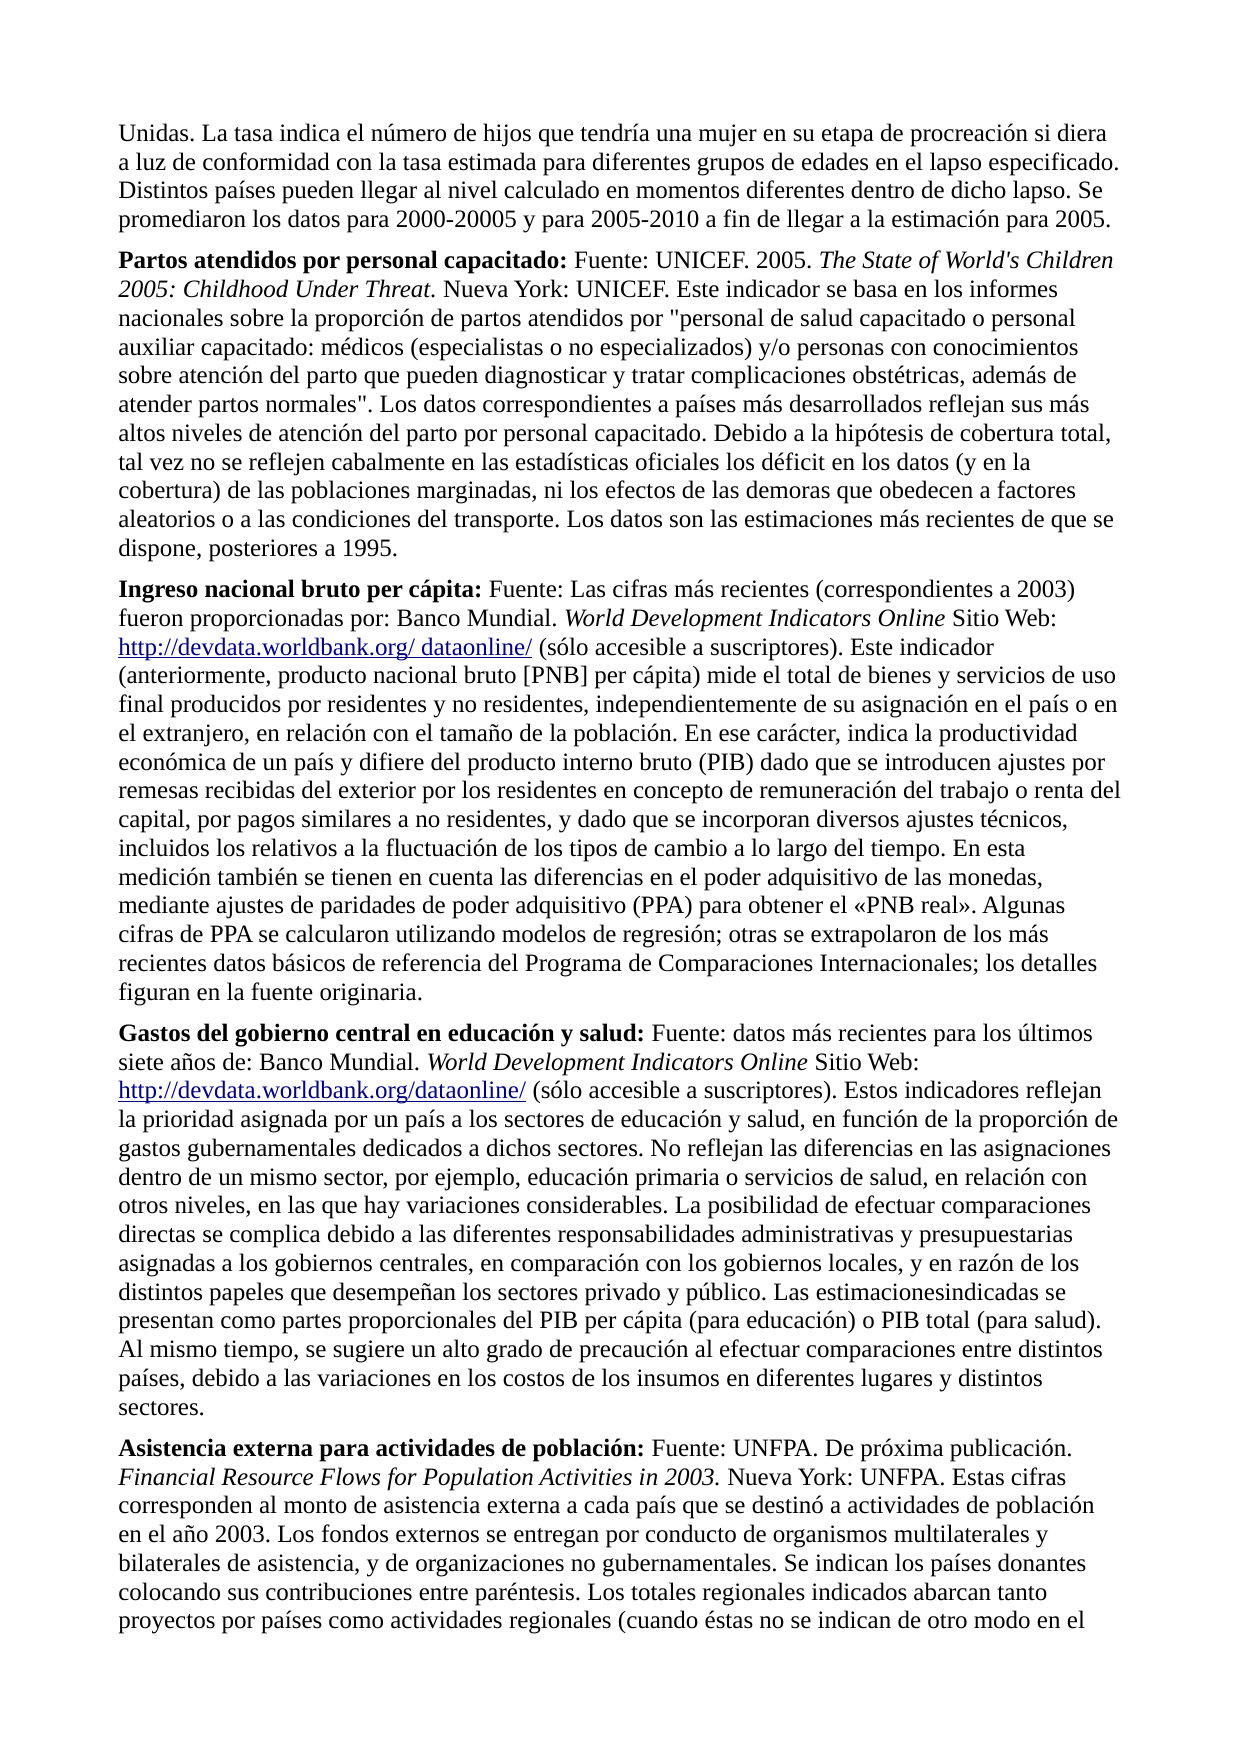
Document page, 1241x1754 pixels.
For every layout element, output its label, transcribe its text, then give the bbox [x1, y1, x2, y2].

text Ingreso nacional bruto per cápita: Fuente: Las cifras más recientes (correspondientes a 2003) fueron proporcionadas por: Banco Mundial. World Development Indicators Online Sitio Web: http://devdata.worldbank.org/ dataonline/ (sólo accesible a suscriptores). Este indicador (anteriormente, producto nacional bruto [PNB] per cápita) mide el total de bienes y servicios de uso final producidos por residentes y no residentes, independientemente de su asignación en el país o en el extranjero, en relación con el tamaño de la población. En ese carácter, indica la productividad económica de un país y difiere del producto interno bruto (PIB) dado que se introducen ajustes por remesas recibidas del exterior por los residentes en concepto de remuneración del trabajo o renta del capital, por pagos similares a no residentes, y dado que se incorporan diversos ajustes técnicos, incluidos los relativos a la fluctuación de los tipos de cambio a lo largo del tiempo. En esta medición también se tienen en cuenta las diferencias en el poder adquisitivo de las monedas, mediante ajustes de paridades de poder adquisitivo (PPA) para obtener el «PNB real». Algunas cifras de PPA se calcularon utilizando modelos de regresión; otras se extrapolaron de los más recientes datos básicos de referencia del Programa de Comparaciones Internacionales; los detalles figuran en la fuente originaria. [118, 574, 1122, 1006]
text Gastos del gobierno central en educación y salud: Fuente: datos más recientes para los últimos siete años de: Banco Mundial. World Development Indicators Online Sitio Web: http://devdata.worldbank.org/dataonline/ (sólo accesible a suscriptores). Estos indicadores reflejan la prioridad asignada por un país a los sectores de educación y salud, en función de la proporción de gastos gubernamentales dedicados a dichos sectores. No reflejan las diferencias en las asignaciones dentro de un mismo sector, por ejemplo, educación primaria o servicios de salud, en relación con otros niveles, en las que hay variaciones considerables. La posibilidad de efectuar comparaciones directas se complica debido a las diferentes responsabilidades administrativas y presupuestarias asignadas a los gobiernos centrales, en comparación con los gobiernos locales, y en razón de los distintos papeles que desempeñan los sectores privado y público. Las estimacionesindicadas se presentan como partes proporcionales del PIB per cápita (para educación) o PIB total (para salud). Al mismo tiempo, se sugiere un alto grado de precaución al efectuar comparaciones entre distintos países, debido a las variaciones en los costos de los insumos en diferentes lugares y distintos sectores. [118, 1018, 1122, 1421]
text Unidas. La tasa indica el número de hijos que tendría una mujer en su etapa de procreación si diera a luz de conformidad con la tasa estimada para diferentes grupos de edades en el lapso especificado. Distintos países pueden llegar al nivel calculado en momentos diferentes dentro de dicho lapso. Se promediaron los datos para 2000-20005 y para 2005-2010 a fin de llegar a la estimación para 2005. [118, 118, 1122, 233]
text Asistencia externa para actividades de población: Fuente: UNFPA. De próxima publicación. Financial Resource Flows for Population Activities in 2003. Nueva York: UNFPA. Estas cifras corresponden al monto de asistencia externa a cada país que se destinó a actividades de población en el año 2003. Los fondos externos se entregan por conducto de organismos multilaterales y bilaterales de asistencia, y de organizaciones no gubernamentales. Se indican los países donantes colocando sus contribuciones entre paréntesis. Los totales regionales indicados abarcan tanto proyectos por países como actividades regionales (cuando éstas no se indican de otro modo en el [118, 1433, 1122, 1634]
text Partos atendidos por personal capacitado: Fuente: UNICEF. 2005. The State of World's Children 2005: Childhood Under Threat. Nueva York: UNICEF. Este indicador se basa en los informes nacionales sobre la proporción de partos atendidos por "personal de salud capacitado o personal auxiliar capacitado: médicos (especialistas o no especializados) y/o personas con conocimientos sobre atención del parto que pueden diagnosticar y tratar complicaciones obstétricas, además de atender partos normales". Los datos correspondientes a países más desarrollados reflejan sus más altos niveles de atención del parto por personal capacitado. Debido a la hipótesis de cobertura total, tal vez no se reflejen cabalmente en las estadísticas oficiales los déficit en los datos (y en la cobertura) de las poblaciones marginadas, ni los efectos de las demoras que obedecen a factores aleatorios o a las condiciones del transporte. Los datos son las estimaciones más recientes de que se dispone, posteriores a 1995. [118, 246, 1122, 562]
